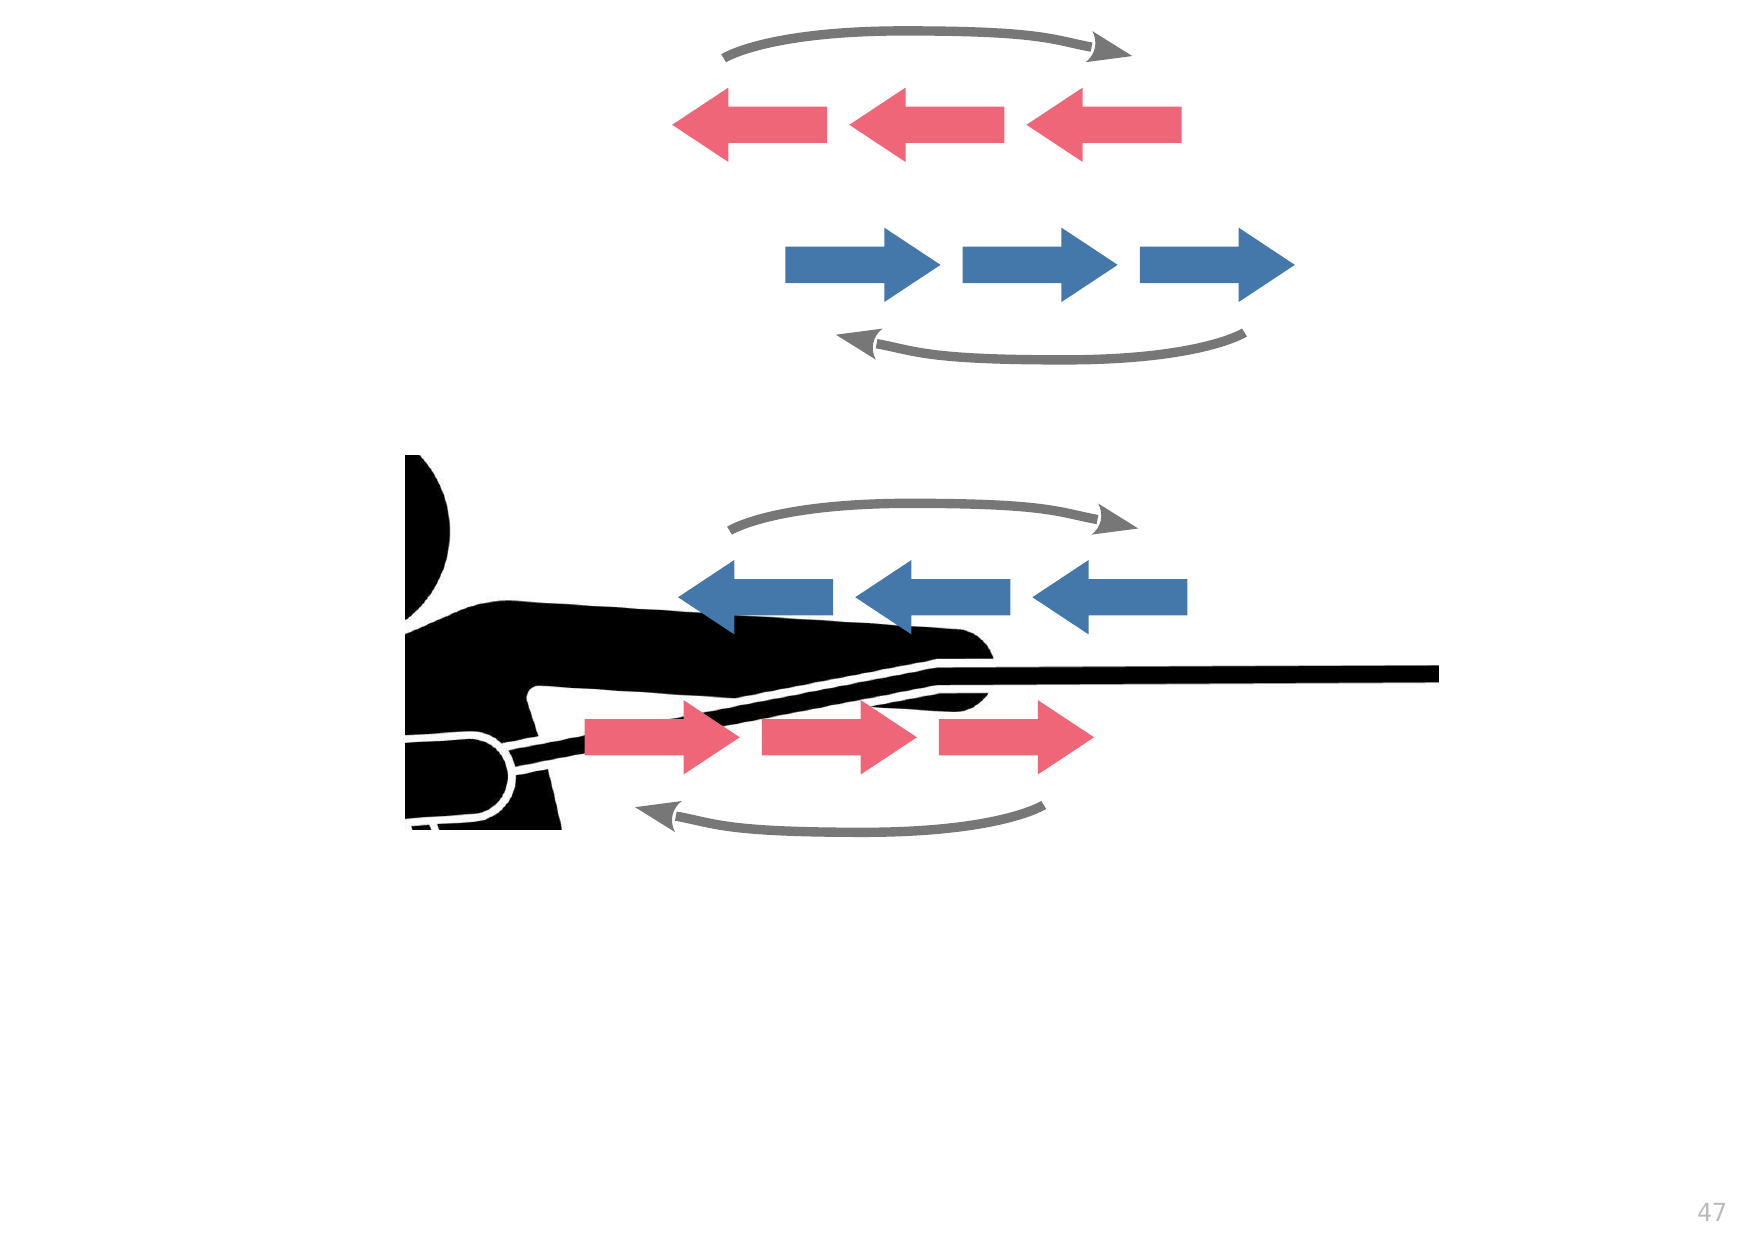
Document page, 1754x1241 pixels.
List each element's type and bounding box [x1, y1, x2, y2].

text_box [938, 700, 1095, 775]
text_box [1139, 227, 1295, 303]
text_box [678, 560, 834, 635]
picture [405, 455, 1439, 830]
text_box [584, 700, 740, 775]
text_box [849, 87, 1005, 162]
text_box [1026, 87, 1182, 162]
text_box [1032, 560, 1188, 635]
text_box [785, 227, 941, 303]
text_box [761, 700, 917, 775]
text_box [855, 560, 1011, 635]
text_box [962, 227, 1118, 303]
text_box [672, 87, 828, 162]
